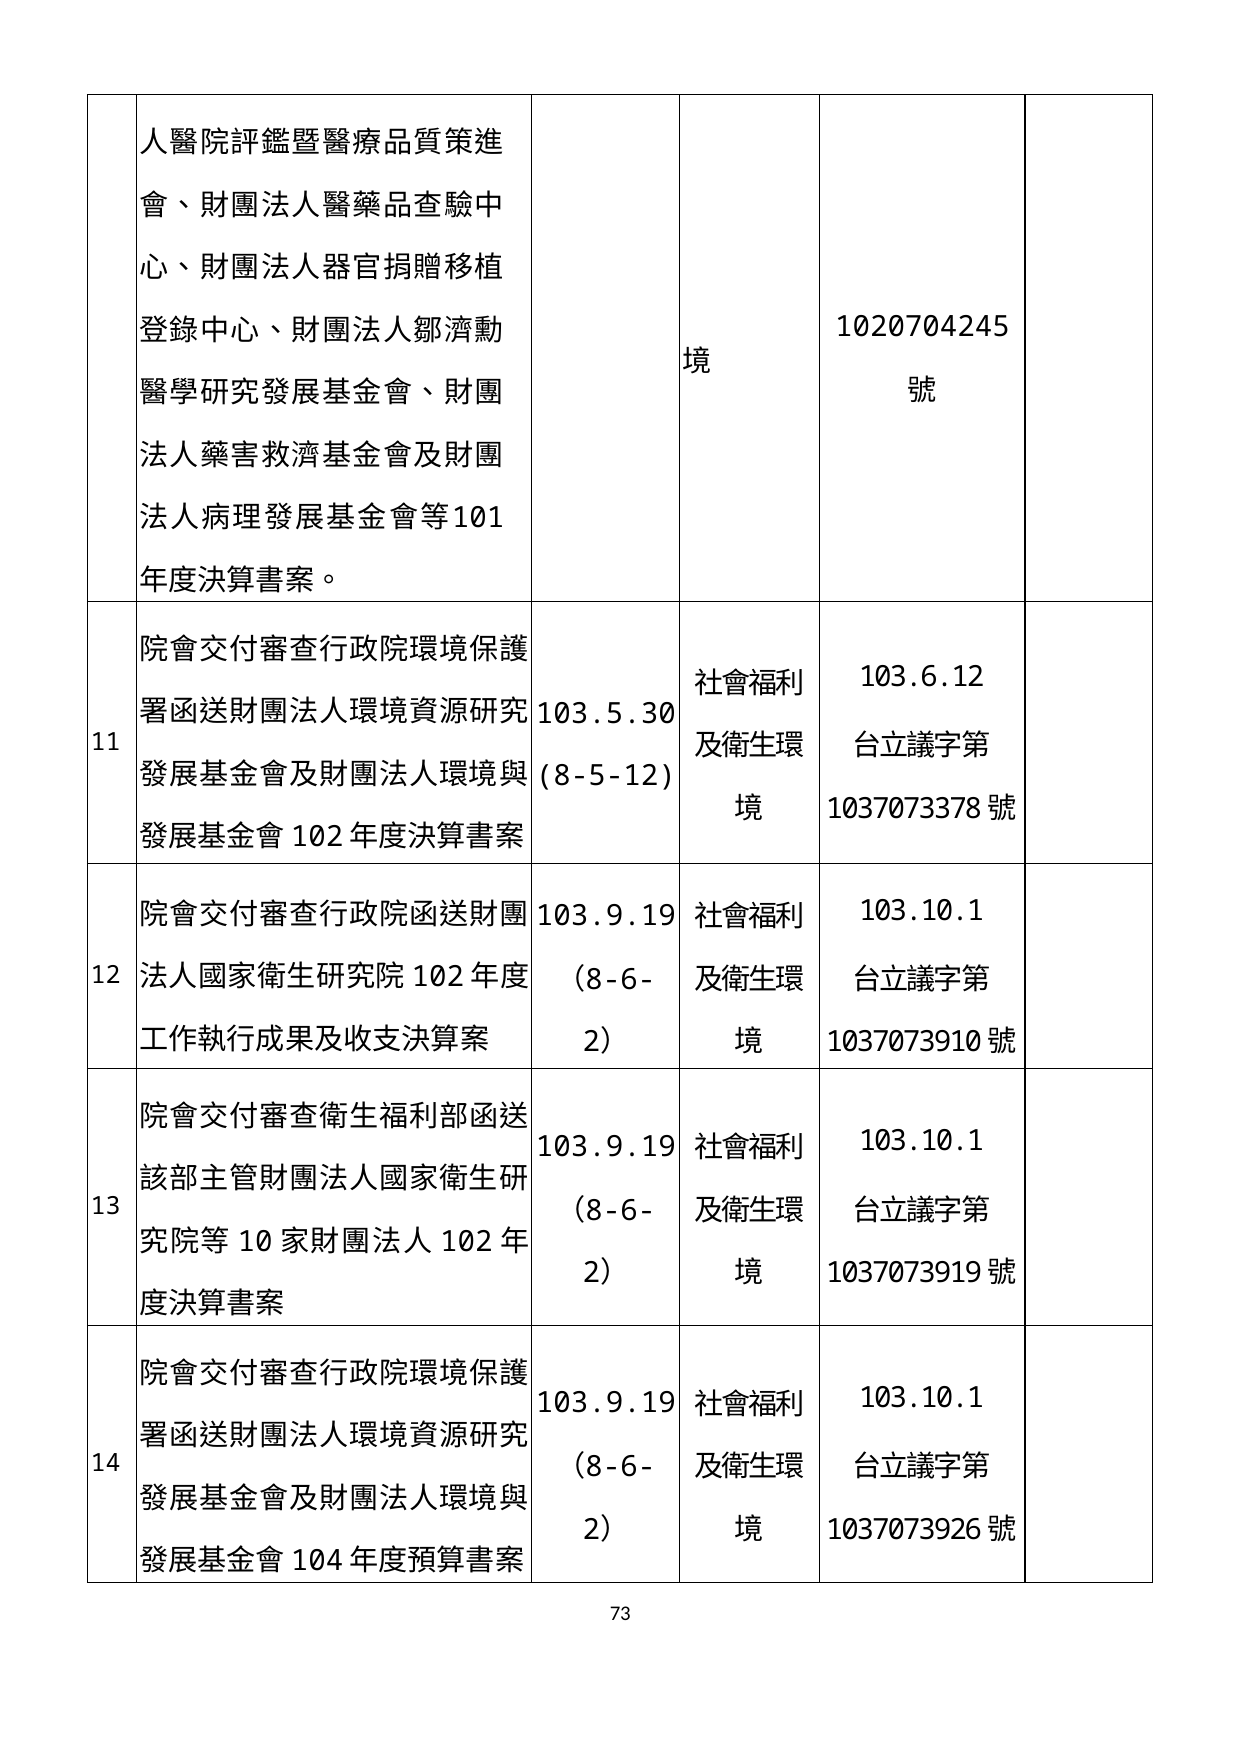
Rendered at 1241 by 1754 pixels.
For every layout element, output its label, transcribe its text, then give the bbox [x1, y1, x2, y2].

table_cell 院會交付審查行政院環境保護署函送財團法人環境資源研究發展基金會及財團法人環境與發展基金會104年度預算書案 [137, 1326, 531, 1582]
table_cell [1026, 602, 1152, 863]
table_cell [88, 95, 136, 601]
table_cell 人醫院評鑑暨醫療品質策進會、財團法人醫藥品查驗中心、財團法人器官捐贈移植登錄中心、財團法人鄒濟勳醫學研究發展基金會、財團法人藥害救濟基金會及財團法人病理發展基金會等101年度決算書案。 [137, 95, 531, 601]
table_cell 院會交付審查衛生福利部函送該部主管財團法人國家衛生研究院等10家財團法人102年度決算書案 [137, 1069, 531, 1325]
table_cell [1026, 864, 1152, 1068]
table_cell 103.6.12 台立議字第1037073378號 [820, 602, 1024, 863]
table_cell [1026, 95, 1152, 601]
table_cell [88, 1326, 136, 1582]
table_cell 103.10.1 台立議字第1037073926號 [820, 1326, 1024, 1582]
table_cell 院會交付審查行政院函送財團法人國家衛生研究院102年度工作執行成果及收支決算案 [137, 864, 531, 1068]
table_cell 103.10.1 台立議字第1037073910號 [820, 864, 1024, 1068]
table_cell 103.5.30 (8-5-12) [532, 602, 679, 863]
table_cell [88, 602, 136, 863]
table_cell [88, 1069, 136, 1325]
table_cell 社會福利及衛生環境 [680, 1326, 819, 1582]
table_cell 境 [680, 95, 819, 601]
table_cell 社會福利及衛生環境 [680, 602, 819, 863]
table_cell 103.10.1 台立議字第1037073919號 [820, 1069, 1024, 1325]
table_cell 社會福利及衛生環境 [680, 1069, 819, 1325]
table_cell [1026, 1069, 1152, 1325]
table_cell 院會交付審查行政院環境保護署函送財團法人環境資源研究發展基金會及財團法人環境與發展基金會102年度決算書案 [137, 602, 531, 863]
table_cell 1020704245號 [820, 95, 1024, 601]
table_cell [88, 864, 136, 1068]
table_cell 社會福利及衛生環境 [680, 864, 819, 1068]
table_cell [532, 95, 679, 601]
table_cell 103.9.19（8-6-2） [532, 1069, 679, 1325]
table_cell 103.9.19（8-6-2） [532, 1326, 679, 1582]
table_cell [1026, 1326, 1152, 1582]
table_cell 103.9.19（8-6-2） [532, 864, 679, 1068]
